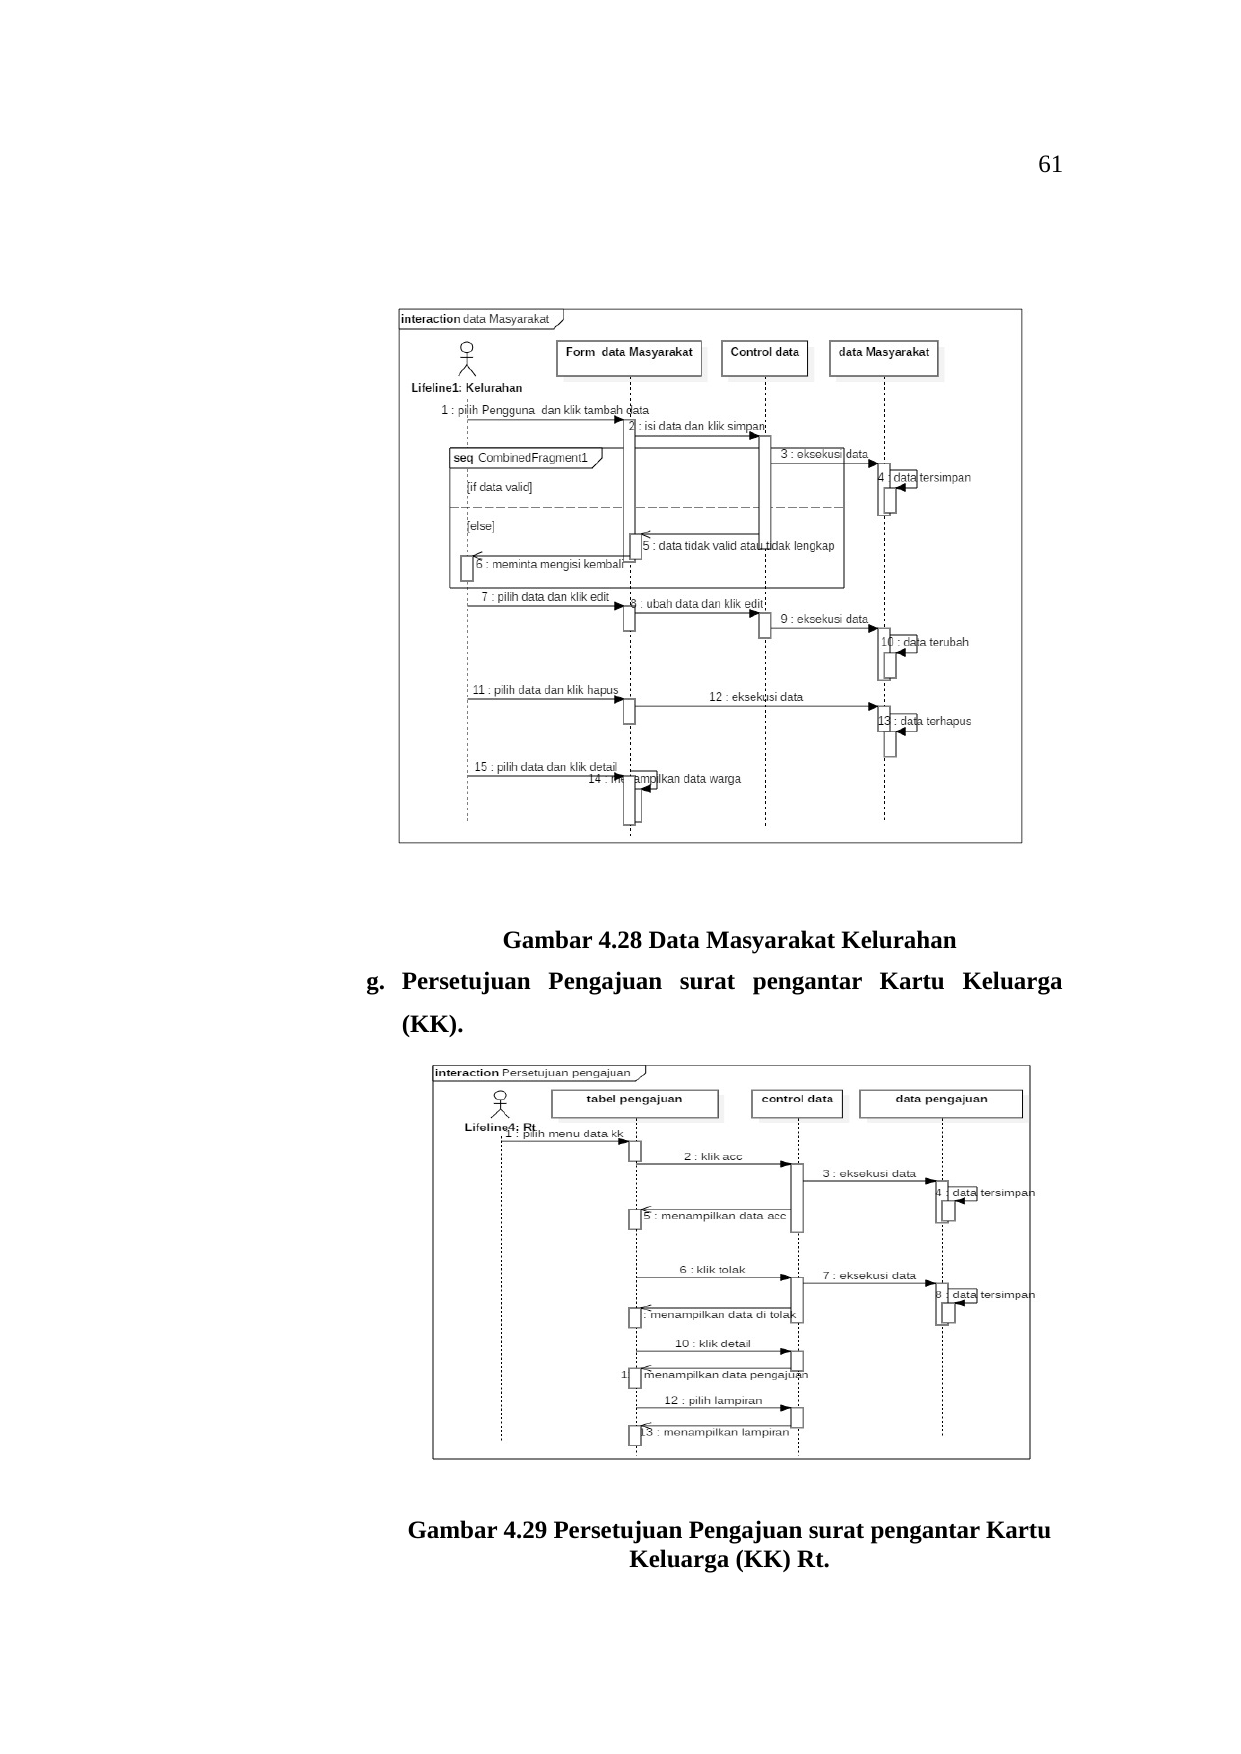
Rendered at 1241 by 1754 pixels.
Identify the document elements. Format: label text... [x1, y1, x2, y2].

picture [390, 300, 1057, 878]
picture [423, 1058, 1048, 1469]
text Gambar 4.28 Data Masyarakat Kelurahan [396, 925, 1063, 954]
list Persetujuan Pengajuan surat pengantar Kartu Keluarga (KK). [366, 966, 1063, 1038]
table_header [384, 294, 1062, 912]
table_header [405, 1053, 1066, 1503]
text Gambar 4.29 Persetujuan Pengajuan surat pengantar Kartu Keluarga (KK) Rt. [396, 1516, 1063, 1573]
